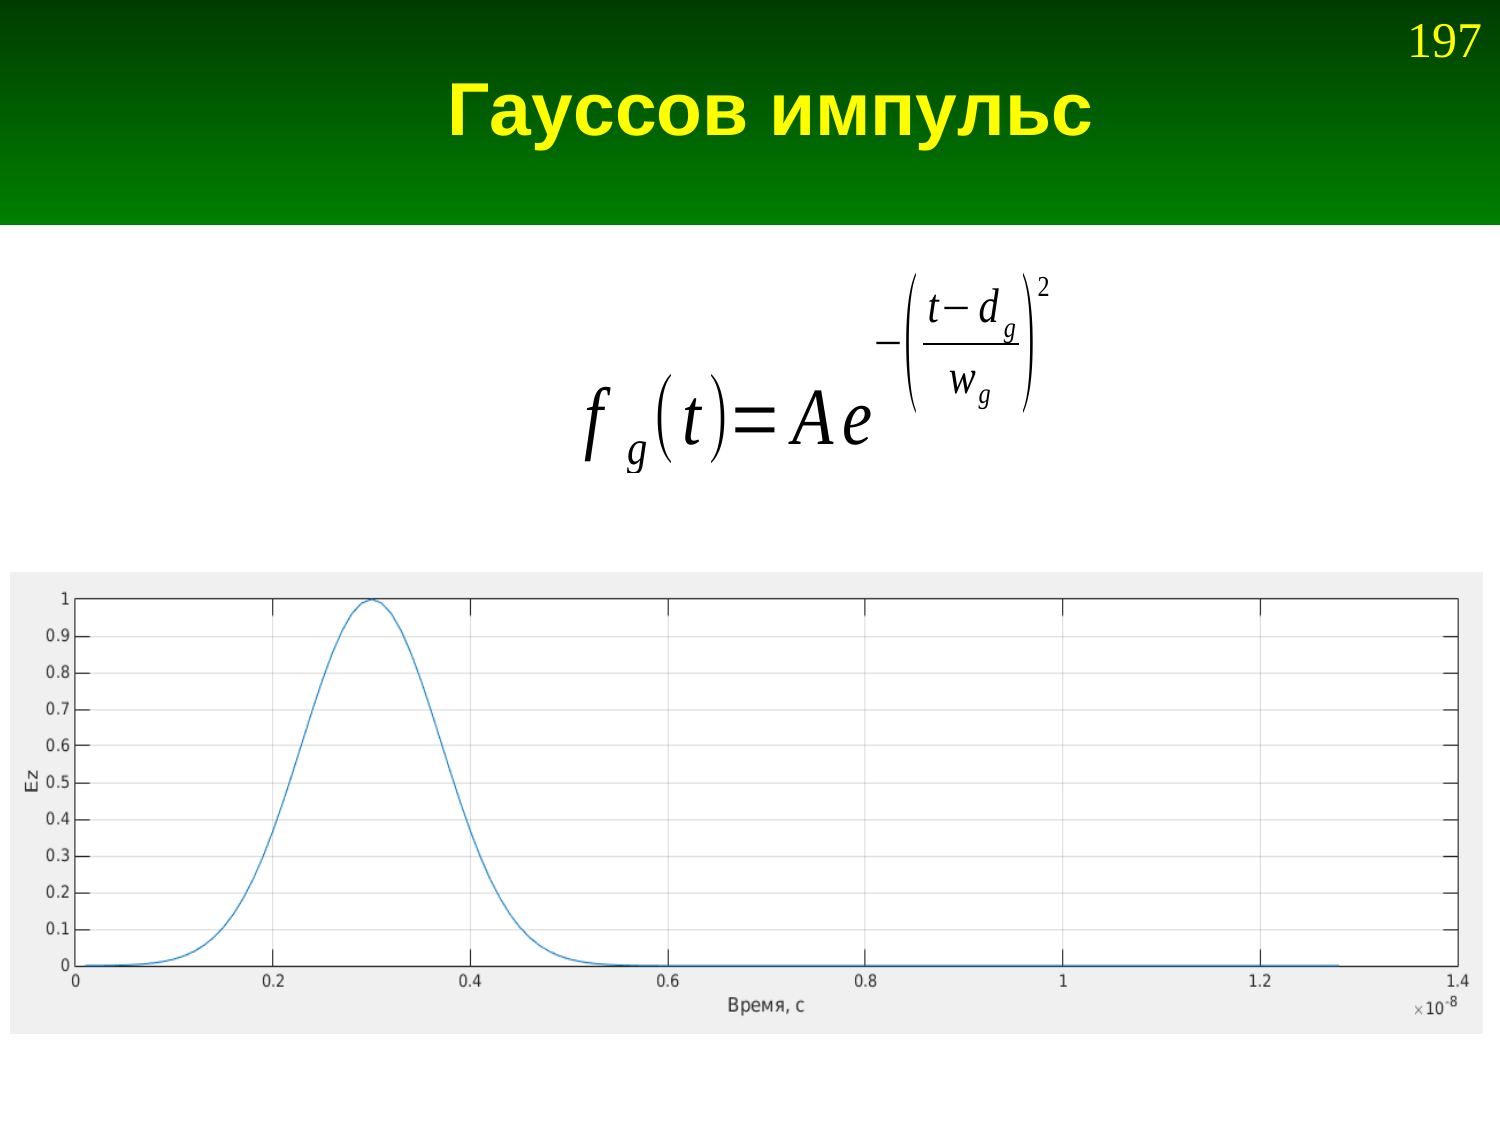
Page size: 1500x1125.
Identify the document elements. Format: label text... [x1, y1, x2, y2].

title Гауссов импульс [100, 7, 1441, 204]
picture [10, 572, 1483, 1034]
chart [555, 271, 1067, 473]
